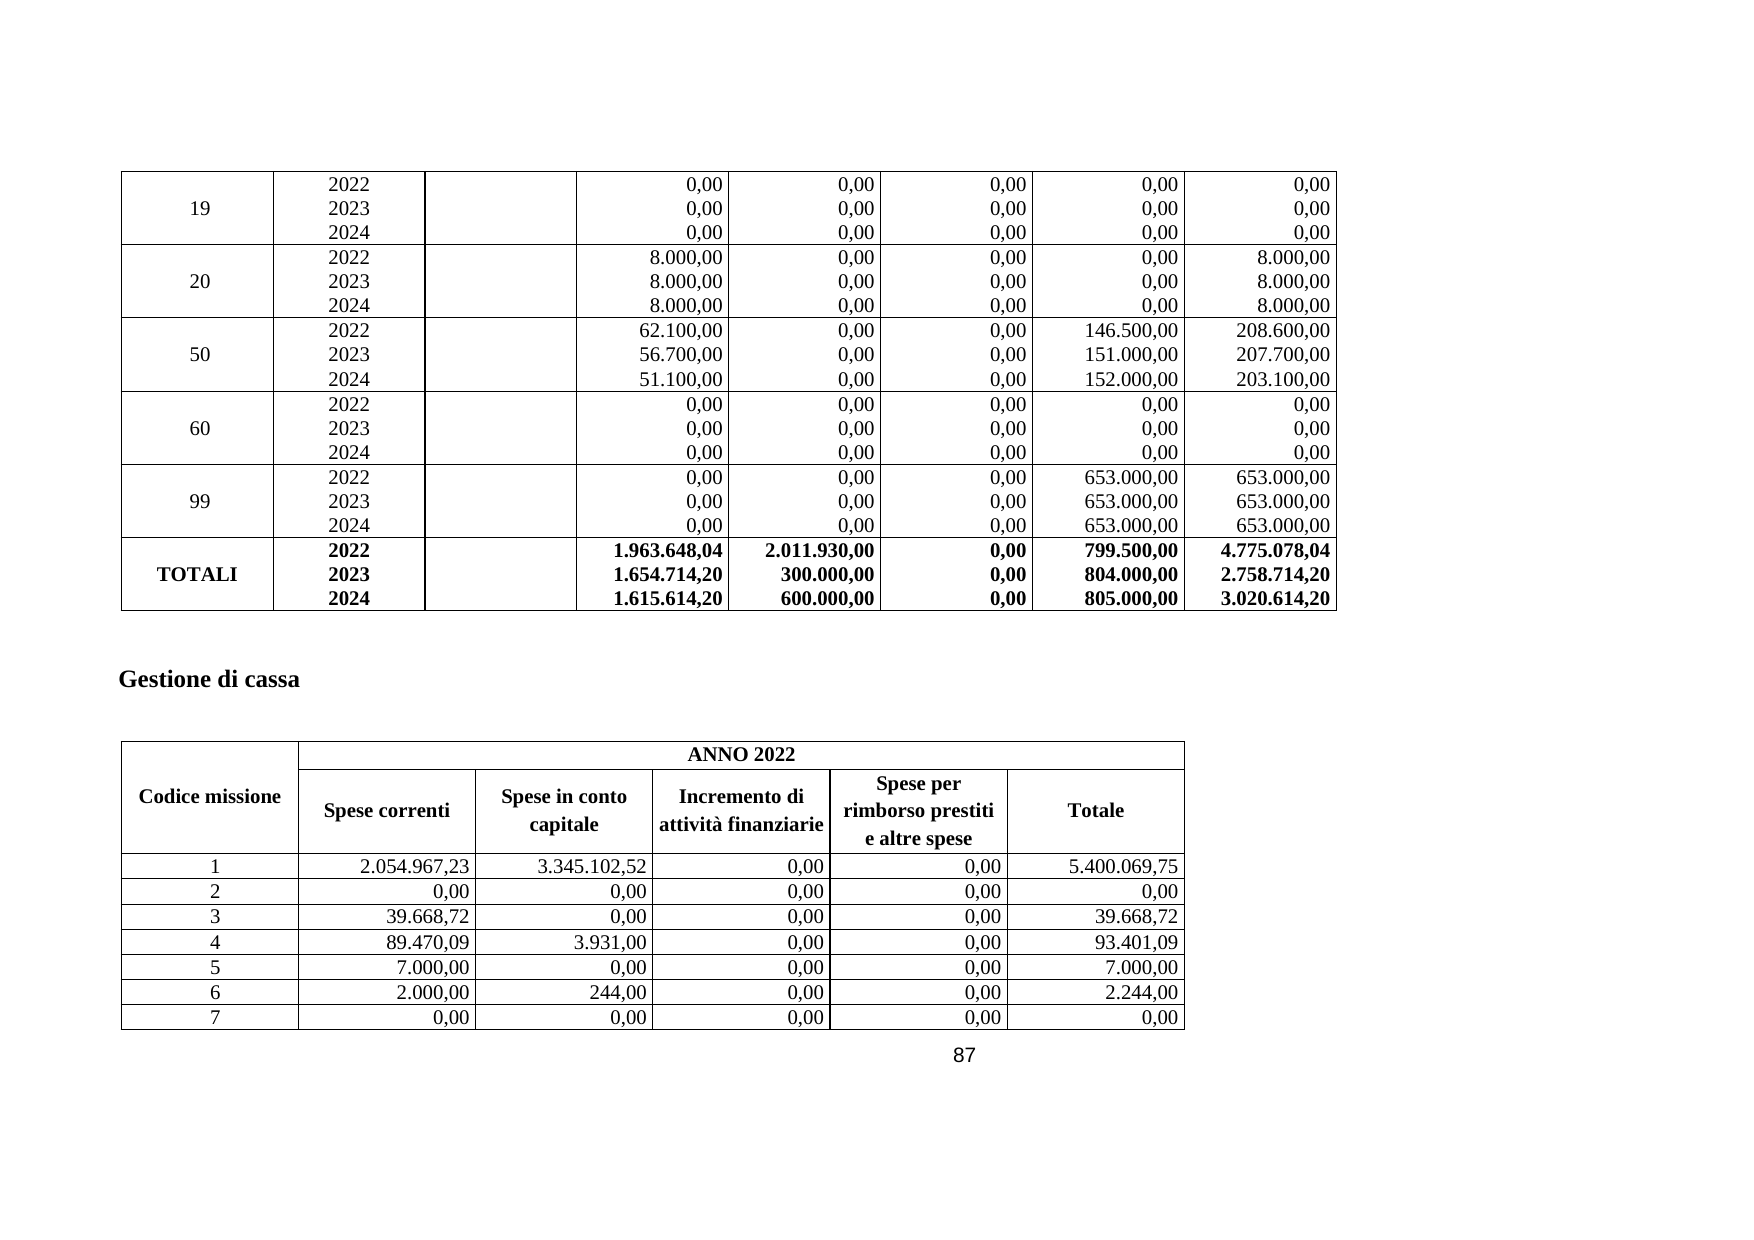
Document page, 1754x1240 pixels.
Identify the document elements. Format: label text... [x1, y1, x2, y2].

table_cell [426, 538, 576, 610]
table_cell 0,00 [653, 980, 829, 1004]
table_cell 7 [122, 1005, 298, 1029]
table_cell 146.500,00 151.000,00 152.000,00 [1033, 318, 1184, 391]
table_cell [426, 245, 576, 317]
table_cell 6 [122, 980, 298, 1004]
table_cell Spese in conto capitale [476, 770, 652, 853]
table_cell 0,00 [831, 879, 1007, 903]
table_cell 0,00 [299, 1005, 475, 1029]
table_cell 0,00 0,00 0,00 [729, 245, 880, 317]
table_cell 0,00 0,00 0,00 [1033, 392, 1184, 464]
table_cell 0,00 0,00 0,00 [577, 465, 728, 537]
table_cell 0,00 0,00 0,00 [729, 172, 880, 244]
table_cell 0,00 [653, 930, 829, 954]
table_cell 2.000,00 [299, 980, 475, 1004]
table_cell 0,00 0,00 0,00 [577, 392, 728, 464]
table_cell 3.931,00 [476, 930, 652, 954]
table_cell 0,00 [299, 879, 475, 903]
table_cell 2.244,00 [1008, 980, 1184, 1004]
table_cell 8.000,00 8.000,00 8.000,00 [1185, 245, 1336, 317]
table_cell 0,00 [1008, 1005, 1184, 1029]
table_cell Totale [1008, 770, 1184, 853]
table_cell 99 [122, 465, 273, 537]
table_cell 2 [122, 879, 298, 903]
table_cell 208.600,00 207.700,00 203.100,00 [1185, 318, 1336, 391]
table_cell 653.000,00 653.000,00 653.000,00 [1033, 465, 1184, 537]
table_cell 19 [122, 172, 273, 244]
table_cell 2022 2023 2024 [274, 172, 424, 244]
table_cell 0,00 [653, 854, 829, 878]
table_cell 4.775.078,04 2.758.714,20 3.020.614,20 [1185, 538, 1336, 610]
table_cell 7.000,00 [1008, 955, 1184, 979]
table_cell 0,00 [831, 930, 1007, 954]
table_cell 20 [122, 245, 273, 317]
table_cell 0,00 0,00 0,00 [1033, 172, 1184, 244]
table_cell 0,00 0,00 0,00 [1185, 172, 1336, 244]
table_cell 799.500,00 804.000,00 805.000,00 [1033, 538, 1184, 610]
table_cell 2.054.967,23 [299, 854, 475, 878]
table_cell 0,00 [476, 955, 652, 979]
table_cell Incremento di attività finanziarie [653, 770, 829, 853]
table_cell 39.668,72 [299, 905, 475, 928]
table_cell 0,00 [1008, 879, 1184, 903]
table_cell 3.345.102,52 [476, 854, 652, 878]
table_header Codice missione [122, 742, 298, 853]
table_cell 60 [122, 392, 273, 464]
table_cell [426, 465, 576, 537]
table_cell 0,00 0,00 0,00 [881, 245, 1032, 317]
table_cell 7.000,00 [299, 955, 475, 979]
table_cell Spese correnti [299, 770, 475, 853]
table_cell 244,00 [476, 980, 652, 1004]
text Gestione di cassa [118, 664, 1636, 693]
table_cell [426, 172, 576, 244]
table_cell 0,00 [831, 1005, 1007, 1029]
table_header ANNO 2022 [299, 742, 1184, 769]
table_cell [426, 318, 576, 391]
table_cell 0,00 0,00 0,00 [881, 392, 1032, 464]
table_cell 0,00 [653, 1005, 829, 1029]
table_cell 0,00 [653, 905, 829, 928]
table_cell 2022 2023 2024 [274, 465, 424, 537]
table_cell 4 [122, 930, 298, 954]
table_cell 0,00 [476, 1005, 652, 1029]
table_cell 0,00 [653, 955, 829, 979]
table_cell 93.401,09 [1008, 930, 1184, 954]
table_cell 0,00 0,00 0,00 [577, 172, 728, 244]
table_cell 2022 2023 2024 [274, 392, 424, 464]
table_cell 0,00 0,00 0,00 [729, 318, 880, 391]
table_cell 0,00 0,00 0,00 [729, 392, 880, 464]
table_cell 0,00 [831, 905, 1007, 928]
table_cell [426, 392, 576, 464]
table_cell 0,00 [653, 879, 829, 903]
table_cell TOTALI [122, 538, 273, 610]
table_cell 39.668,72 [1008, 905, 1184, 928]
table_cell 5.400.069,75 [1008, 854, 1184, 878]
table_cell 3 [122, 905, 298, 928]
table_cell 2022 2023 2024 [274, 538, 424, 610]
table_cell 0,00 0,00 0,00 [881, 538, 1032, 610]
table_cell 0,00 [476, 905, 652, 928]
table_cell Spese per rimborso prestiti e altre spese [831, 770, 1007, 853]
table_cell 50 [122, 318, 273, 391]
table_cell 0,00 0,00 0,00 [1033, 245, 1184, 317]
table_cell 1.963.648,04 1.654.714,20 1.615.614,20 [577, 538, 728, 610]
table_cell 8.000,00 8.000,00 8.000,00 [577, 245, 728, 317]
table_cell 2.011.930,00 300.000,00 600.000,00 [729, 538, 880, 610]
table_cell 0,00 [476, 879, 652, 903]
table_cell 0,00 [831, 955, 1007, 979]
table_cell 1 [122, 854, 298, 878]
table_cell 0,00 0,00 0,00 [881, 318, 1032, 391]
table_cell 0,00 0,00 0,00 [1185, 392, 1336, 464]
table_cell 0,00 [831, 980, 1007, 1004]
table_cell 5 [122, 955, 298, 979]
table_cell 62.100,00 56.700,00 51.100,00 [577, 318, 728, 391]
table_cell 0,00 0,00 0,00 [881, 465, 1032, 537]
table_cell 0,00 0,00 0,00 [881, 172, 1032, 244]
table_cell 653.000,00 653.000,00 653.000,00 [1185, 465, 1336, 537]
table_cell 2022 2023 2024 [274, 245, 424, 317]
table_cell 0,00 [831, 854, 1007, 878]
table_cell 0,00 0,00 0,00 [729, 465, 880, 537]
table_cell 89.470,09 [299, 930, 475, 954]
table_cell 2022 2023 2024 [274, 318, 424, 391]
